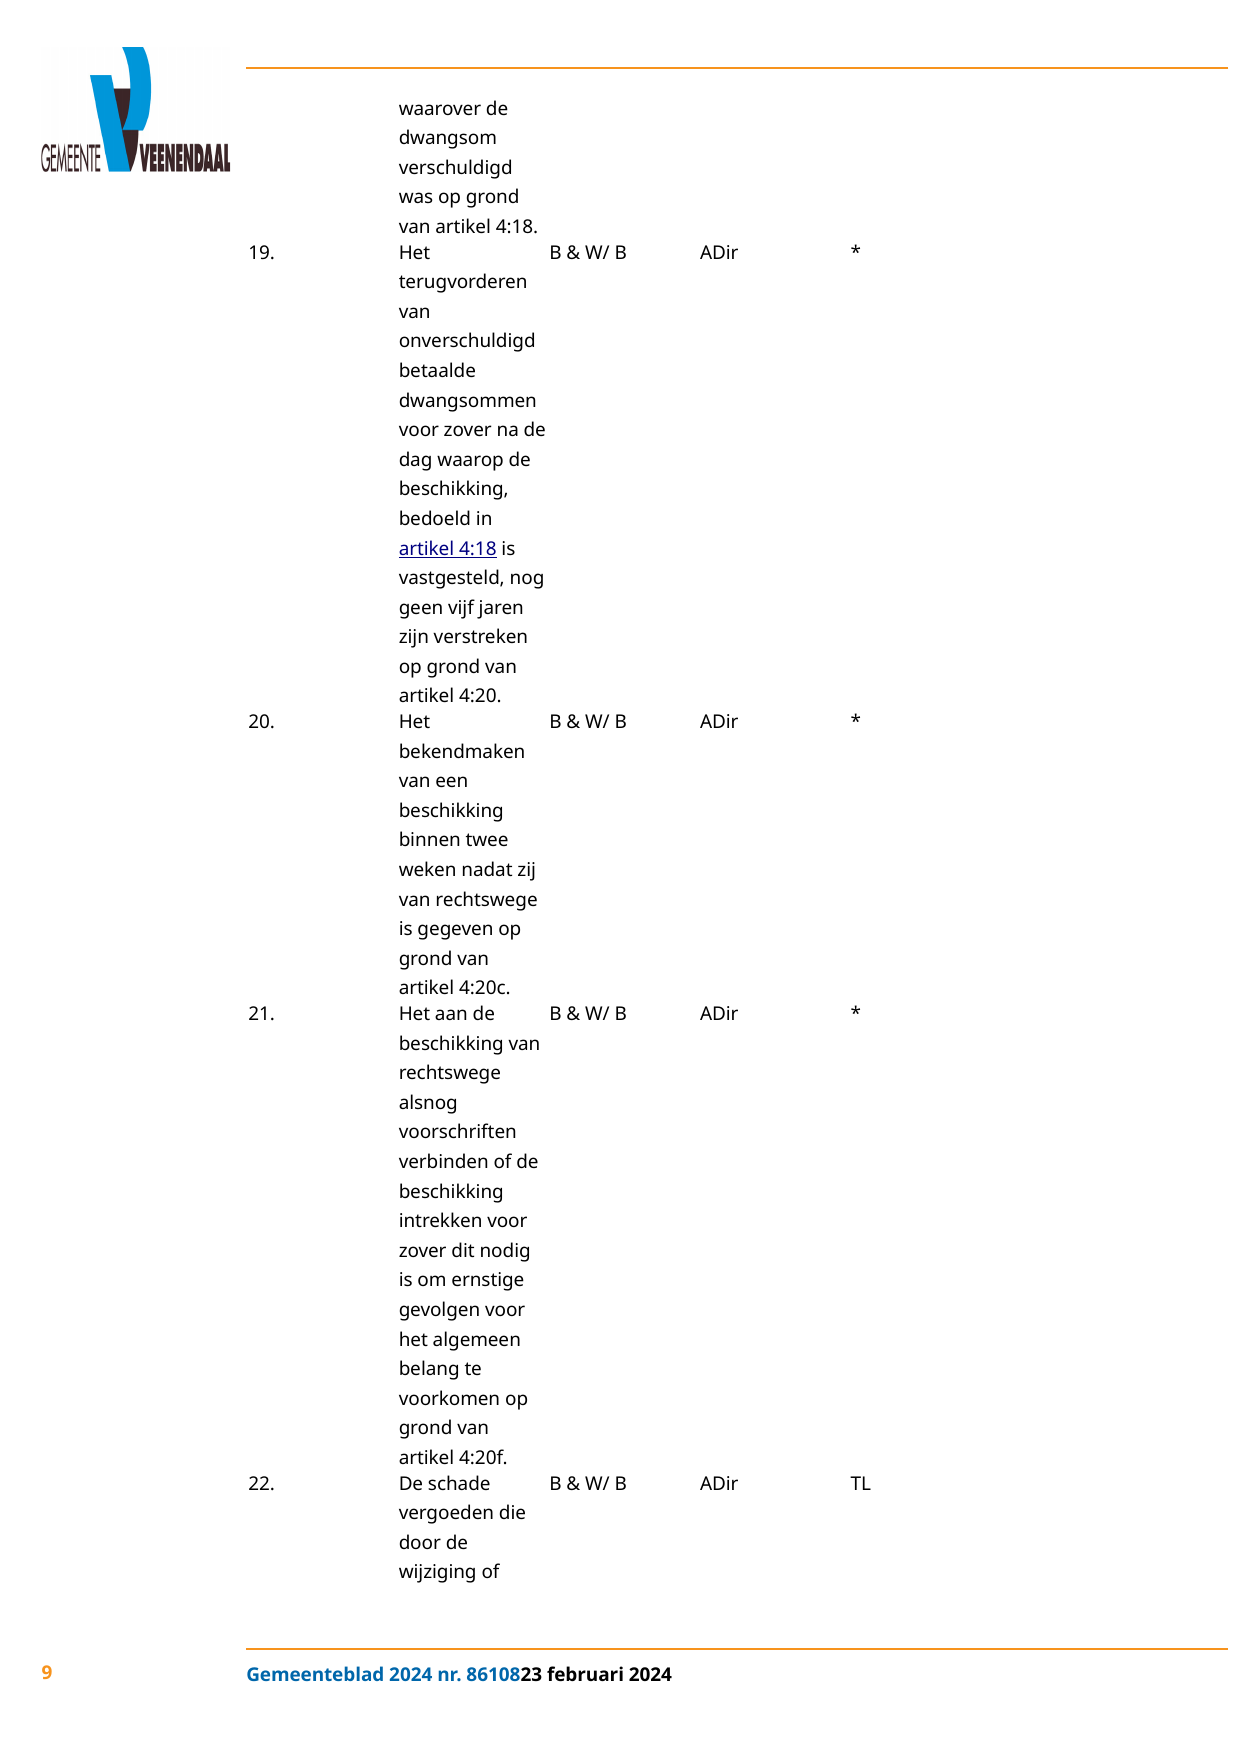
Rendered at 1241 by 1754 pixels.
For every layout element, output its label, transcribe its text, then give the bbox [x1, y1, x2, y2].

table_cell [1001, 95, 1152, 239]
table_cell B & W/ B [549, 1000, 700, 1470]
table_cell [1001, 1000, 1152, 1470]
table_cell Het bekendmaken van een beschikking binnen twee weken nadat zij van rechtswege is gegeven op grond van artikel 4:20c. [399, 708, 549, 1000]
table_cell [248, 1470, 398, 1584]
table_cell B & W/ B [549, 239, 700, 708]
picture [123, 47, 231, 172]
table_cell [248, 708, 398, 1000]
table_cell [248, 95, 398, 239]
table_cell ADir [700, 708, 850, 1000]
table_cell [1001, 708, 1152, 1000]
table_cell De schade vergoeden die door de wijziging of [399, 1470, 549, 1584]
table_cell waarover de dwangsom verschuldigd was op grond van artikel 4:18. [399, 95, 549, 239]
table_cell TL [850, 1470, 1001, 1584]
table_cell * [850, 239, 1001, 708]
table_cell [248, 239, 398, 708]
table_cell B & W/ B [549, 1470, 700, 1584]
table_cell [248, 1000, 398, 1470]
table_cell Het terugvorderen van onverschuldigd betaalde dwangsommen voor zover na de dag waarop de beschikking, bedoeld in artikel 4:18 is vastgesteld, nog geen vijf jaren zijn verstreken op grond van artikel 4:20. [399, 239, 549, 708]
table_cell [1001, 239, 1152, 708]
table_cell ADir [700, 1470, 850, 1584]
table_cell * [850, 708, 1001, 1000]
table_cell B & W/ B [549, 708, 700, 1000]
table_cell [1001, 1470, 1152, 1584]
table_cell ADir [700, 239, 850, 708]
table_cell [549, 95, 700, 239]
table_cell [700, 95, 850, 239]
table_cell [850, 95, 1001, 239]
table_cell ADir [700, 1000, 850, 1470]
picture [41, 47, 130, 172]
table_cell Het aan de beschikking van rechtswege alsnog voorschriften verbinden of de beschikking intrekken voor zover dit nodig is om ernstige gevolgen voor het algemeen belang te voorkomen op grond van artikel 4:20f. [399, 1000, 549, 1470]
table_cell * [850, 1000, 1001, 1470]
